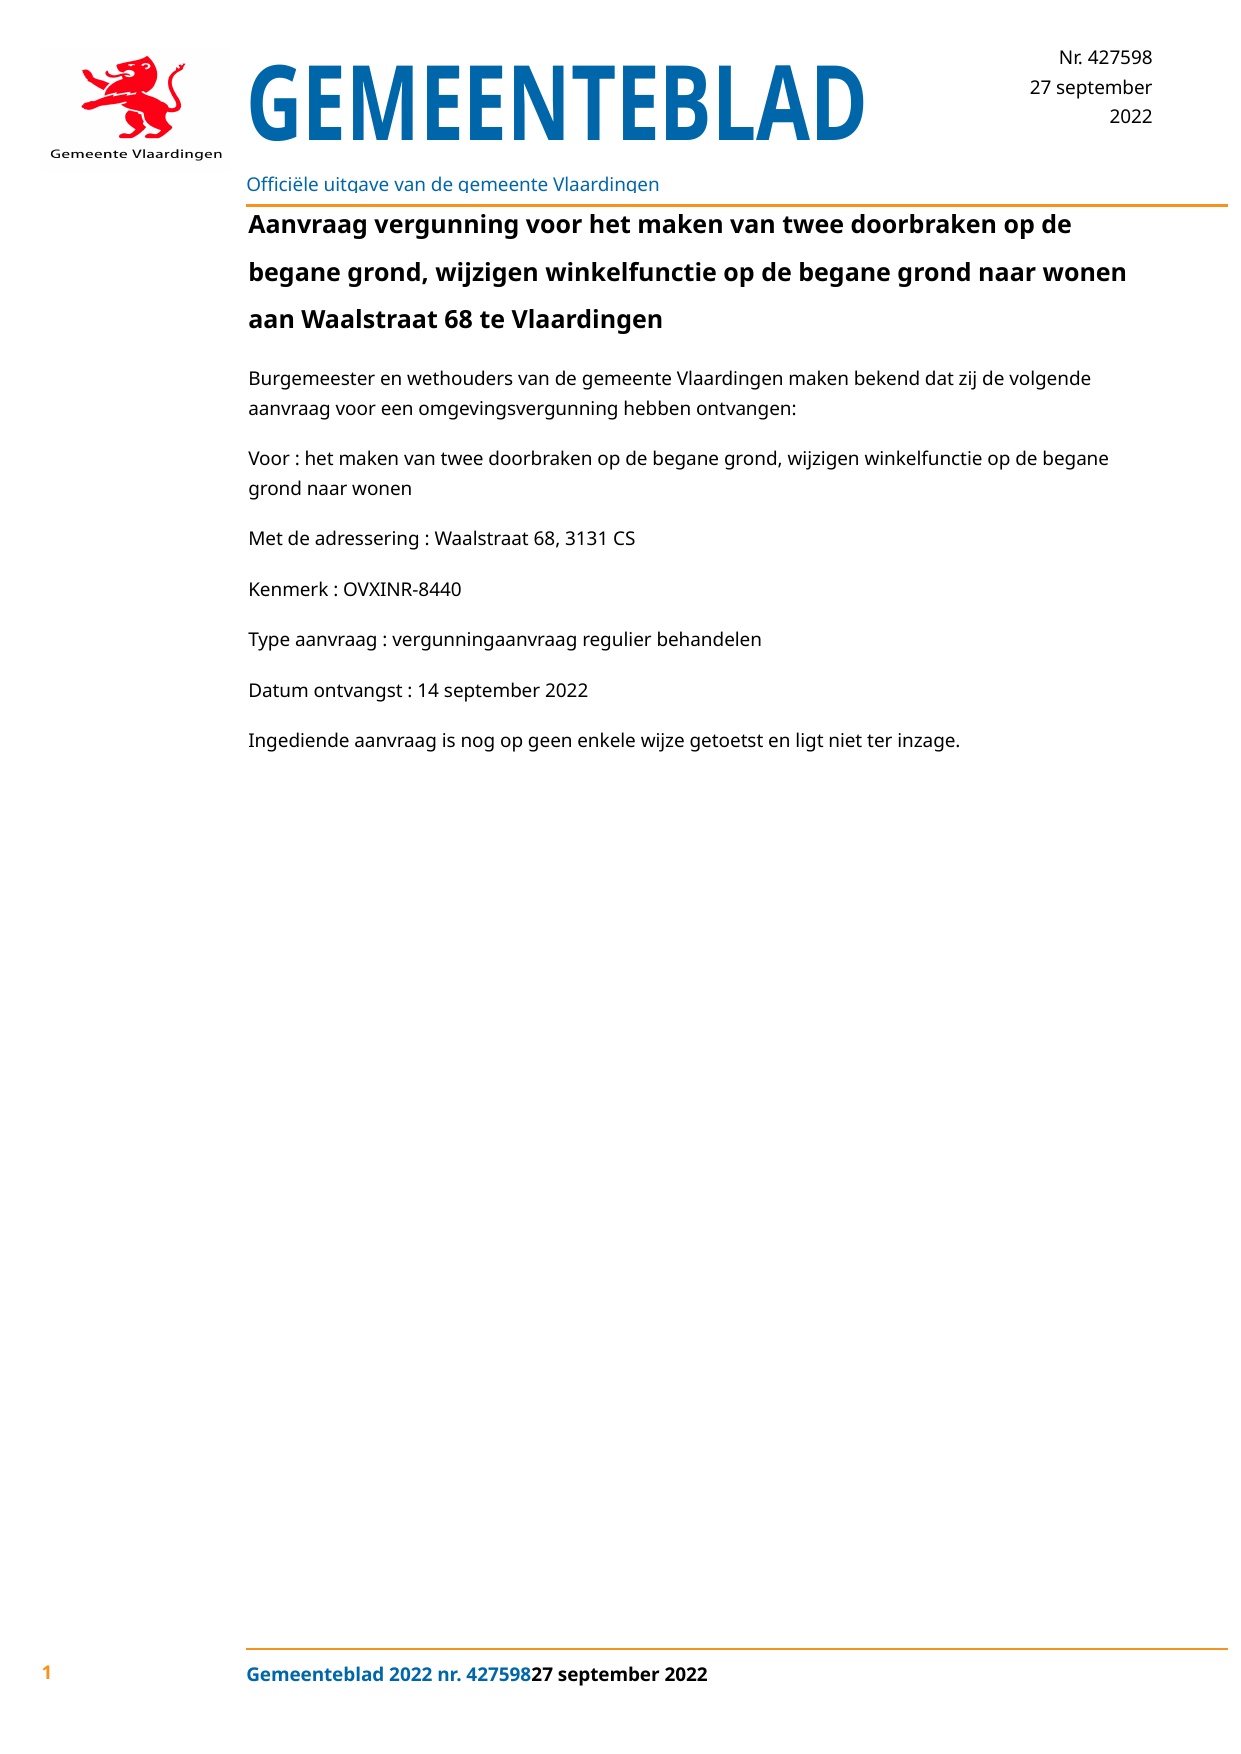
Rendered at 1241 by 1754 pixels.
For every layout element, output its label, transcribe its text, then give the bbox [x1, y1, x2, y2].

text Met de adressering : Waalstraat 68, 3131 CS [248, 526, 1152, 551]
text Kenmerk : OVXINR-8440 [248, 576, 1152, 602]
text Aanvraag vergunning voor het maken van twee doorbraken op de begane grond, wijzigen winkelfunctie op de begane grond naar wonen aan Waalstraat 68 te Vlaardingen [248, 207, 1152, 336]
text Voor : het maken van twee doorbraken op de begane grond, wijzigen winkelfunctie op de begane grond naar wonen [248, 446, 1152, 501]
text Datum ontvangst : 14 september 2022 [248, 677, 1152, 702]
picture [41, 47, 231, 172]
text Type aanvraag : vergunningaanvraag regulier behandelen [248, 626, 1152, 652]
text Burgemeester en wethouders van de gemeente Vlaardingen maken bekend dat zij de volgende aanvraag voor een omgevingsvergunning hebben ontvangen: [248, 366, 1152, 421]
text Ingediende aanvraag is nog op geen enkele wijze getoetst en ligt niet ter inzage. [248, 727, 1152, 753]
